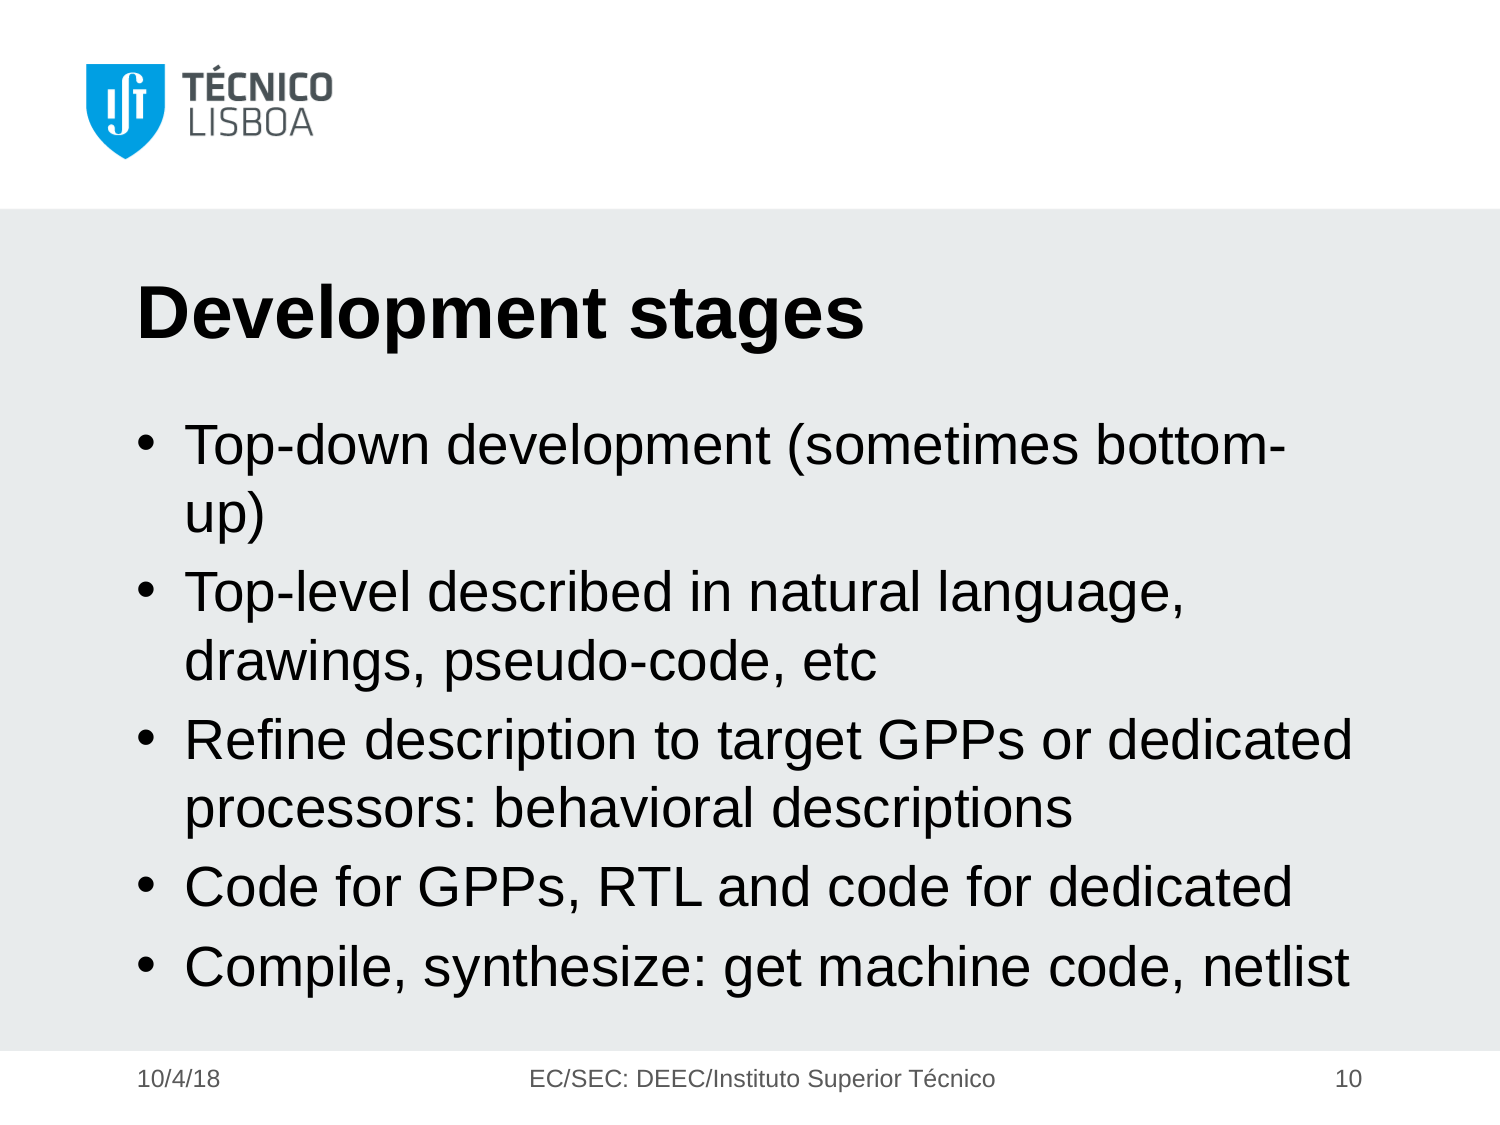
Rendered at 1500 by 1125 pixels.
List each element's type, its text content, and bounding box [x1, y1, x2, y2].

slide_number [1077, 1052, 1378, 1103]
list Top-down development (sometimes bottom-up) Top-level described in natural language, drawings, pseudo-code, etc Refine description to target GPPs or dedicated processors: behavioral descriptions Code for GPPs, RTL and code for dedicated Compile, synthesize: get machine code, netlist [121, 400, 1378, 1005]
slide_number 10/4/18 [121, 1052, 425, 1103]
picture [0, 0, 1500, 1125]
footer EC/SEC: DEEC/Instituto Superior Técnico [512, 1052, 1021, 1103]
title Development stages [121, 237, 1378, 381]
